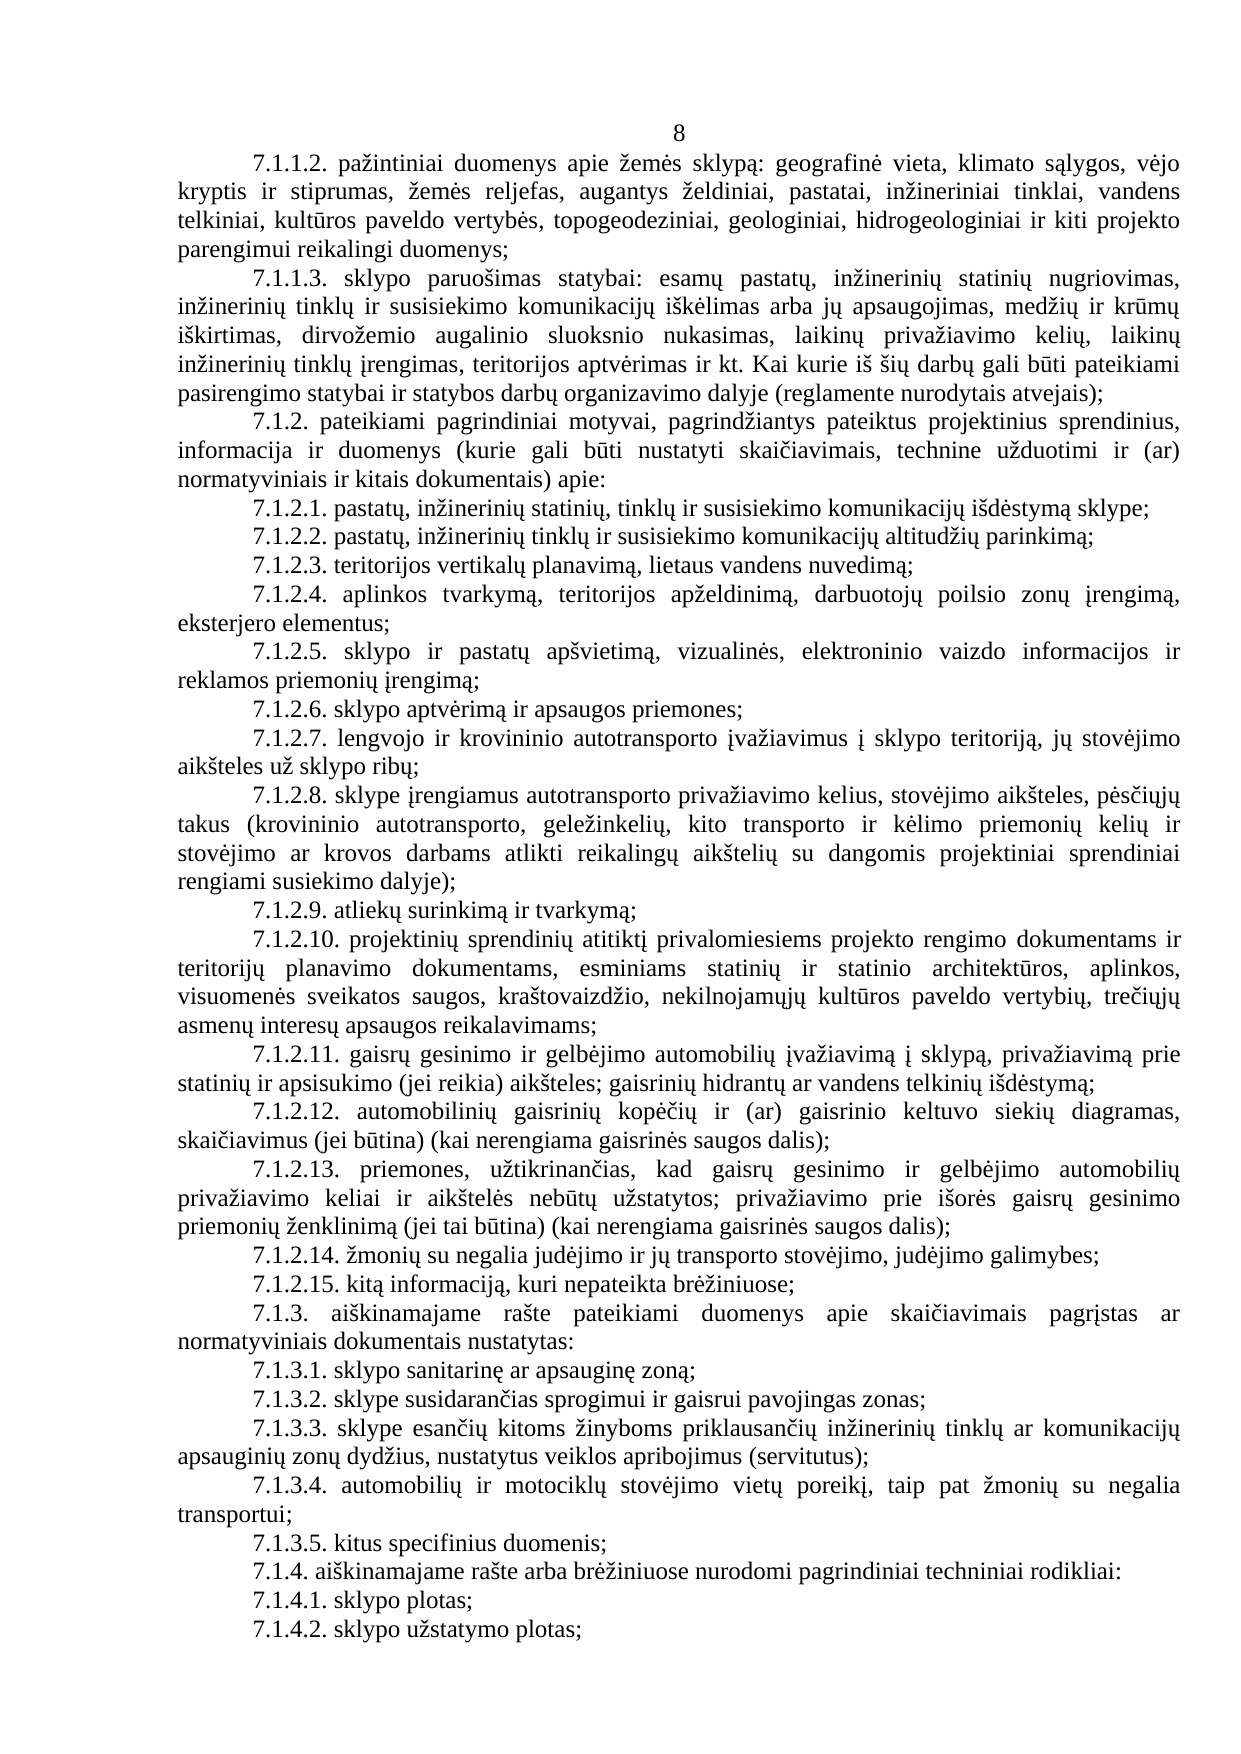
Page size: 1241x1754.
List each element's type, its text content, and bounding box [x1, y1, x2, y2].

text 7.1.3.5. kitus specifinius duomenis; [177, 1528, 1181, 1556]
text 7.1.1.2. pažintiniai duomenys apie žemės sklypą: geografinė vieta, klimato sąlygos, vėjo kryptis ir stiprumas, žemės reljefas, augantys želdiniai, pastatai, inžineriniai tinklai, vandens telkiniai, kultūros paveldo vertybės, topogeodeziniai, geologiniai, hidrogeologiniai ir kiti projekto parengimui reikalingi duomenys; [177, 148, 1181, 263]
text 7.1.4.2. sklypo užstatymo plotas; [177, 1614, 1181, 1643]
text 7.1.2.10. projektinių sprendinių atitiktį privalomiesiems projekto rengimo dokumentams ir teritorijų planavimo dokumentams, esminiams statinių ir statinio architektūros, aplinkos, visuomenės sveikatos saugos, kraštovaizdžio, nekilnojamųjų kultūros paveldo vertybių, trečiųjų asmenų interesų apsaugos reikalavimams; [177, 924, 1181, 1039]
text 7.1.2.11. gaisrų gesinimo ir gelbėjimo automobilių įvažiavimą į sklypą, privažiavimą prie statinių ir apsisukimo (jei reikia) aikšteles; gaisrinių hidrantų ar vandens telkinių išdėstymą; [177, 1039, 1181, 1096]
text 7.1.2.4. aplinkos tvarkymą, teritorijos apželdinimą, darbuotojų poilsio zonų įrengimą, eksterjero elementus; [177, 579, 1181, 636]
text 7.1.2.8. sklype įrengiamus autotransporto privažiavimo kelius, stovėjimo aikšteles, pėsčiųjų takus (krovininio autotransporto, geležinkelių, kito transporto ir kėlimo priemonių kelių ir stovėjimo ar krovos darbams atlikti reikalingų aikštelių su dangomis projektiniai sprendiniai rengiami susiekimo dalyje); [177, 780, 1181, 895]
text 7.1.2.7. lengvojo ir krovininio autotransporto įvažiavimus į sklypo teritoriją, jų stovėjimo aikšteles už sklypo ribų; [177, 723, 1181, 780]
text 7.1.4. aiškinamajame rašte arba brėžiniuose nurodomi pagrindiniai techniniai rodikliai: [177, 1556, 1181, 1585]
text 7.1.4.1. sklypo plotas; [177, 1585, 1181, 1614]
text 7.1.2.15. kitą informaciją, kuri nepateikta brėžiniuose; [177, 1269, 1181, 1298]
text 7.1.1.3. sklypo paruošimas statybai: esamų pastatų, inžinerinių statinių nugriovimas, inžinerinių tinklų ir susisiekimo komunikacijų iškėlimas arba jų apsaugojimas, medžių ir krūmų iškirtimas, dirvožemio augalinio sluoksnio nukasimas, laikinų privažiavimo kelių, laikinų inžinerinių tinklų įrengimas, teritorijos aptvėrimas ir kt. Kai kurie iš šių darbų gali būti pateikiami pasirengimo statybai ir statybos darbų organizavimo dalyje (reglamente nurodytais atvejais); [177, 263, 1181, 406]
text 7.1.3.4. automobilių ir motociklų stovėjimo vietų poreikį, taip pat žmonių su negalia transportui; [177, 1470, 1181, 1528]
text 7.1.2.5. sklypo ir pastatų apšvietimą, vizualinės, elektroninio vaizdo informacijos ir reklamos priemonių įrengimą; [177, 636, 1181, 694]
text 7.1.3.3. sklype esančių kitoms žinyboms priklausančių inžinerinių tinklų ar komunikacijų apsauginių zonų dydžius, nustatytus veiklos apribojimus (servitutus); [177, 1413, 1181, 1470]
text 7.1.2.3. teritorijos vertikalų planavimą, lietaus vandens nuvedimą; [177, 550, 1181, 579]
text 7.1.2.12. automobilinių gaisrinių kopėčių ir (ar) gaisrinio keltuvo siekių diagramas, skaičiavimus (jei būtina) (kai nerengiama gaisrinės saugos dalis); [177, 1096, 1181, 1154]
text 7.1.2.13. priemones, užtikrinančias, kad gaisrų gesinimo ir gelbėjimo automobilių privažiavimo keliai ir aikštelės nebūtų užstatytos; privažiavimo prie išorės gaisrų gesinimo priemonių ženklinimą (jei tai būtina) (kai nerengiama gaisrinės saugos dalis); [177, 1154, 1181, 1240]
text 7.1.2.1. pastatų, inžinerinių statinių, tinklų ir susisiekimo komunikacijų išdėstymą sklype; [177, 493, 1181, 521]
text 7.1.2.6. sklypo aptvėrimą ir apsaugos priemones; [177, 694, 1181, 723]
text 7.1.3.1. sklypo sanitarinę ar apsauginę zoną; [177, 1355, 1181, 1384]
text 7.1.2.9. atliekų surinkimą ir tvarkymą; [177, 895, 1181, 924]
text 7.1.3.2. sklype susidarančias sprogimui ir gaisrui pavojingas zonas; [177, 1384, 1181, 1413]
text 7.1.2.14. žmonių su negalia judėjimo ir jų transporto stovėjimo, judėjimo galimybes; [177, 1240, 1181, 1269]
text 7.1.2. pateikiami pagrindiniai motyvai, pagrindžiantys pateiktus projektinius sprendinius, informacija ir duomenys (kurie gali būti nustatyti skaičiavimais, technine užduotimi ir (ar) normatyviniais ir kitais dokumentais) apie: [177, 406, 1181, 493]
text 7.1.2.2. pastatų, inžinerinių tinklų ir susisiekimo komunikacijų altitudžių parinkimą; [177, 521, 1181, 550]
text 7.1.3. aiškinamajame rašte pateikiami duomenys apie skaičiavimais pagrįstas ar normatyviniais dokumentais nustatytas: [177, 1298, 1181, 1355]
